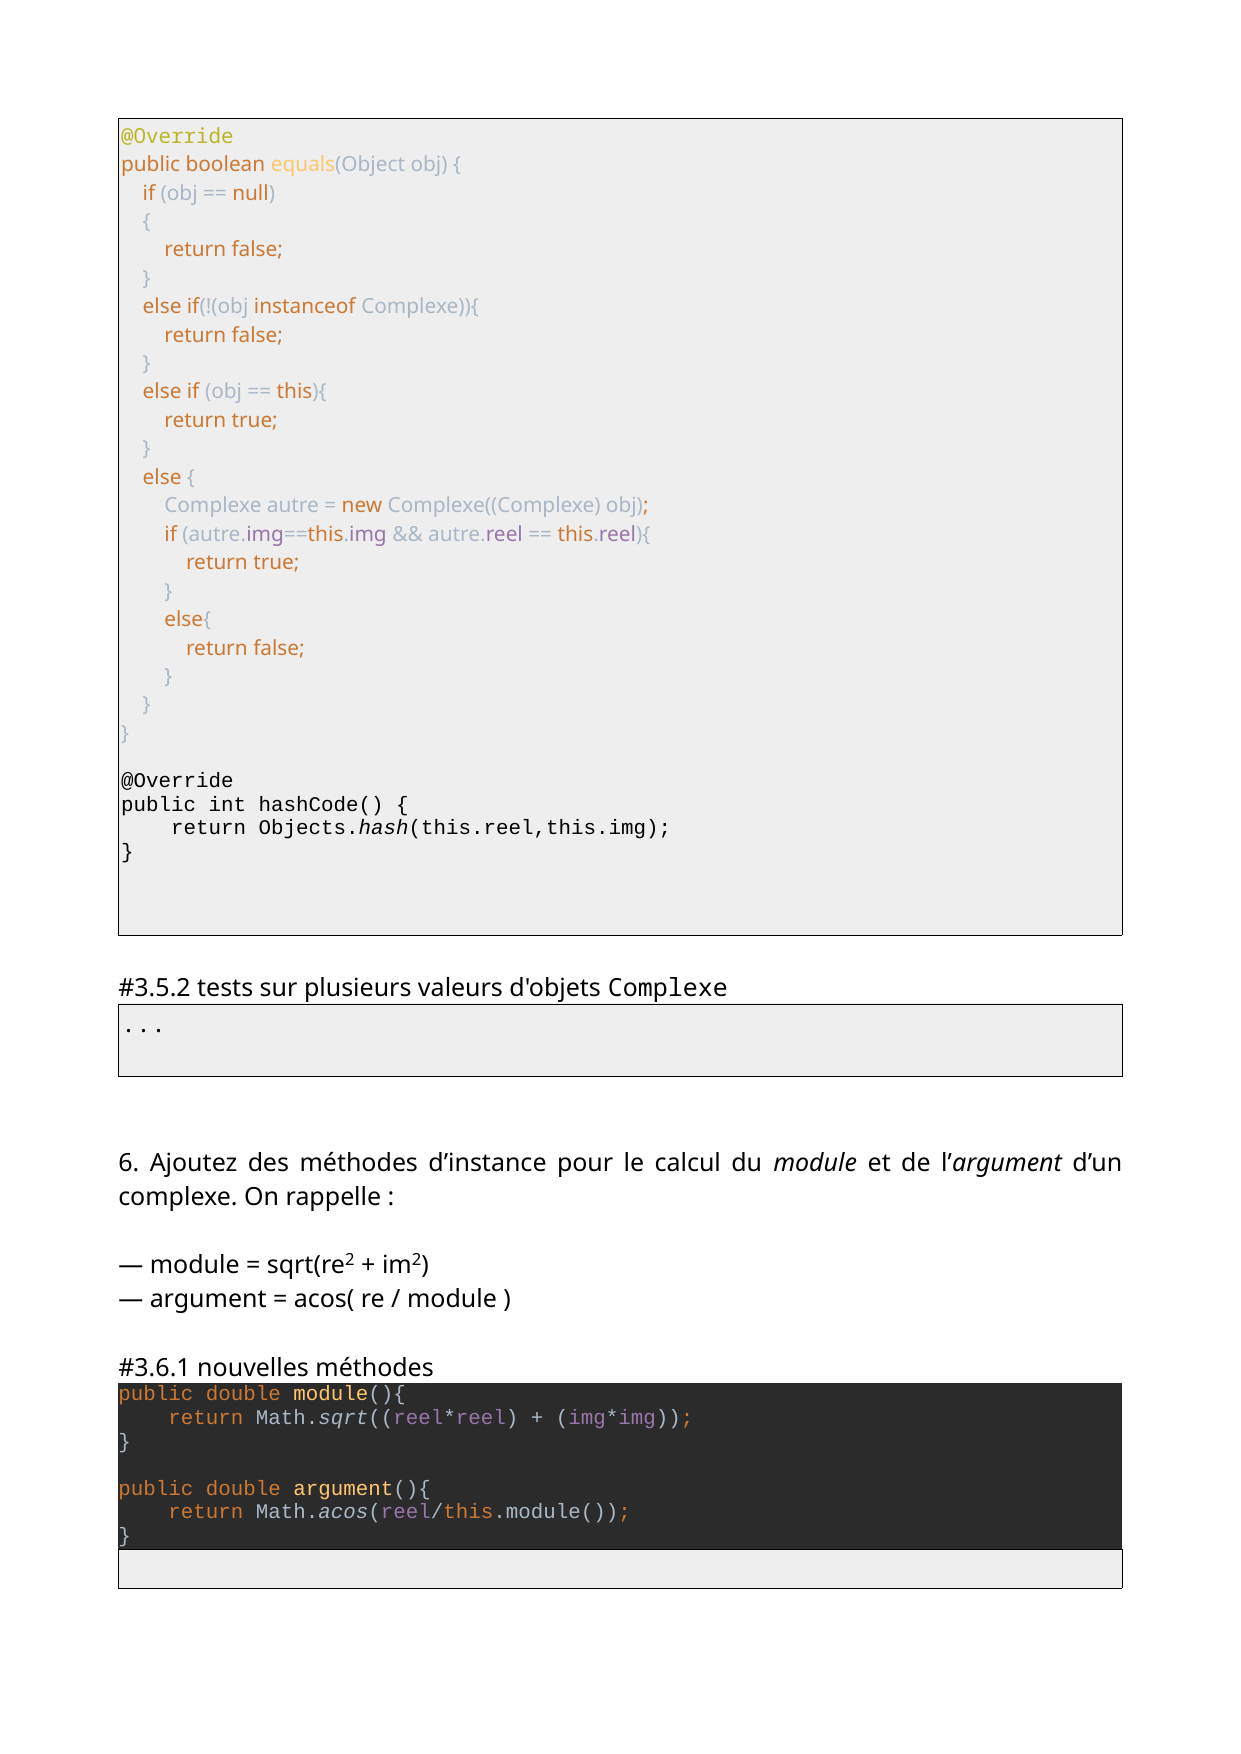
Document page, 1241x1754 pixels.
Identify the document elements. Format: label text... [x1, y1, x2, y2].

text @Override public boolean equals(Object obj) { if (obj == null) { return false; } else if(!(obj instanceof Complexe)){ return false; } else if (obj == this){ return true; } else { Complexe autre = new Complexe((Complexe) obj); if (autre.img==this.img && autre.reel == this.reel){ return true; } else{ return false; } } } [119, 119, 1122, 744]
text 6. Ajoutez des méthodes d’instance pour le calcul du module et de l’argument d’un complexe. On rappelle : [118, 1145, 1122, 1213]
text — argument = acos( re / module ) [118, 1281, 1122, 1315]
text #3.6.1 nouvelles méthodes [118, 1349, 1122, 1383]
text #3.5.2 tests sur plusieurs valeurs d'objets Complexe [118, 969, 1122, 1003]
text @Override public int hashCode() { return Objects.hash(this.reel,this.img); } [119, 744, 1122, 862]
text — module = sqrt(re2 + im2) [118, 1247, 1122, 1281]
text public double module(){ return Math.sqrt((reel*reel) + (img*img)); } public double argument(){ return Math.acos(reel/this.module()); } [118, 1383, 1122, 1549]
text ... [119, 1005, 1122, 1037]
